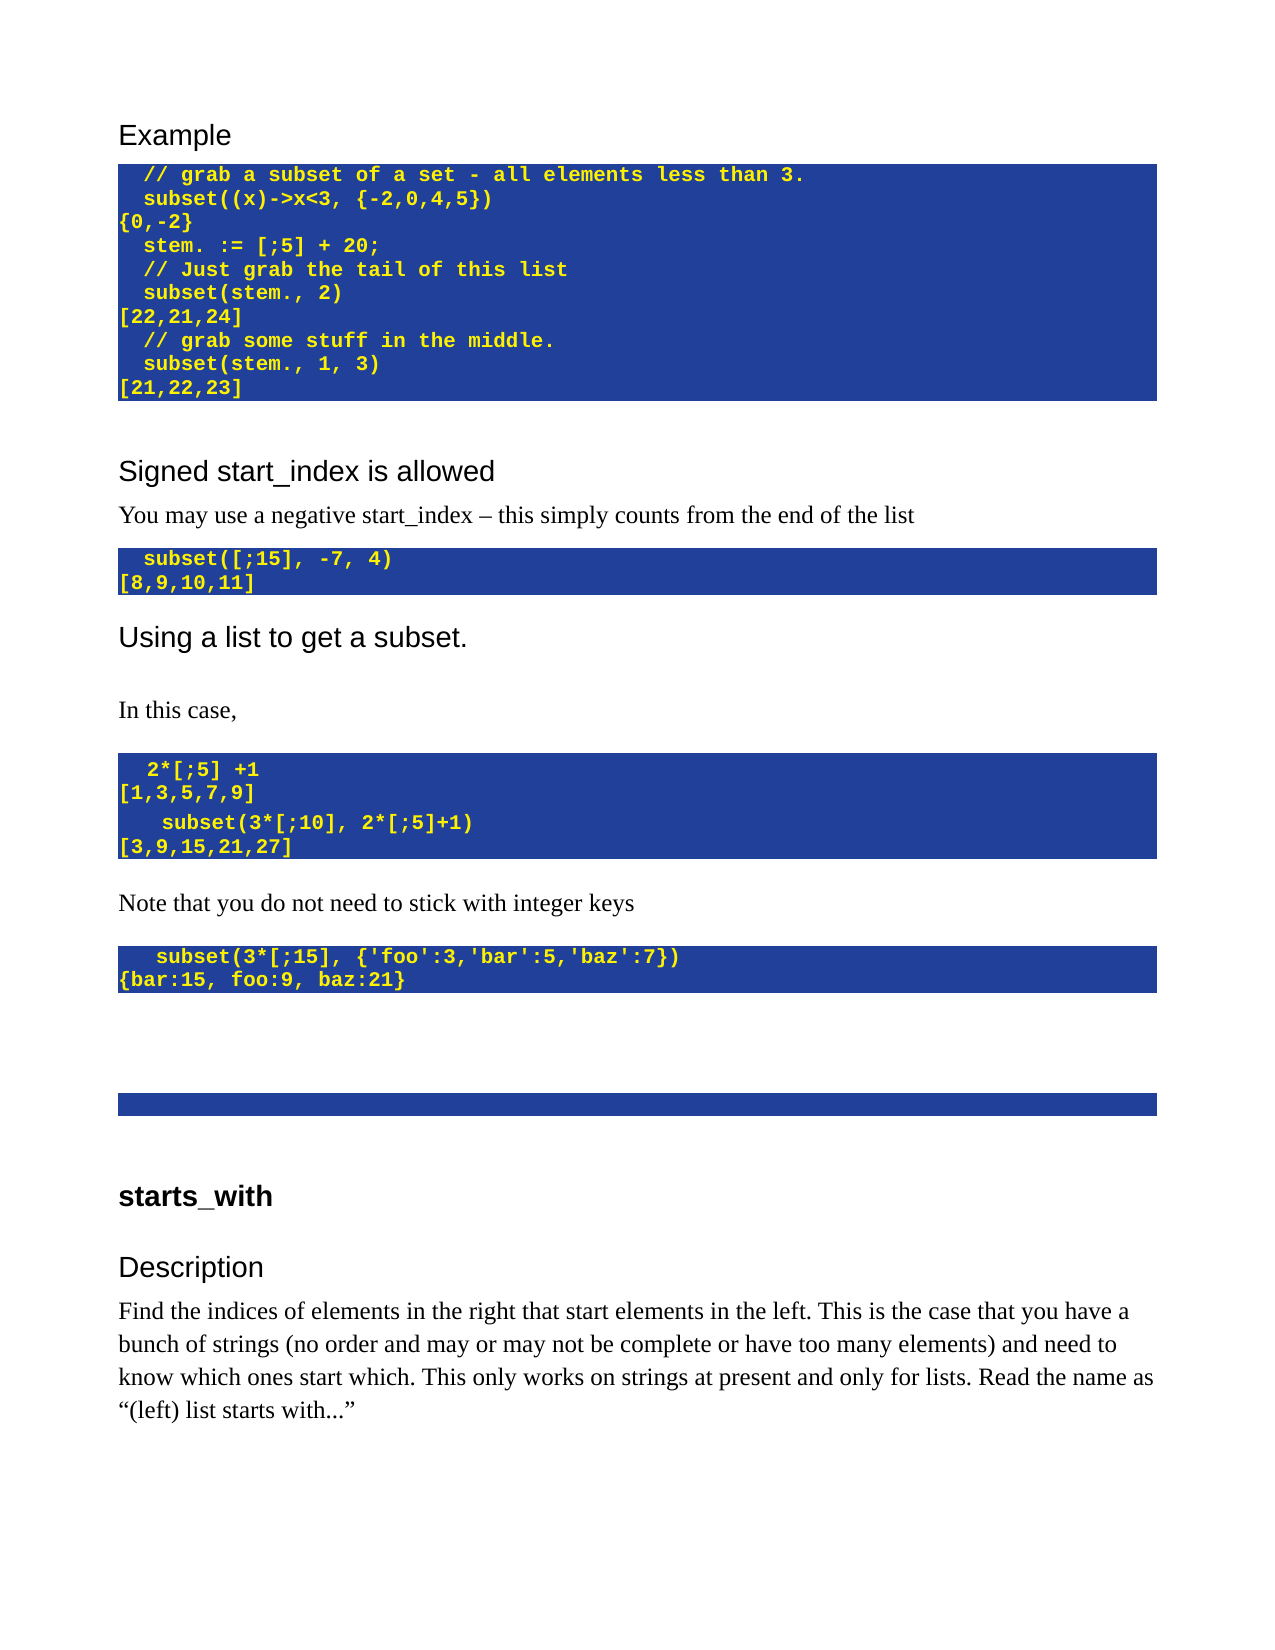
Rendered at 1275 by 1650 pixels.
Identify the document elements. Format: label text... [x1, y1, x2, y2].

subtitle Signed start_index is allowed [118, 454, 1157, 488]
text subset(3*[;15], {'foo':3,'bar':5,'baz':7}) {bar:15, foo:9, baz:21} [118, 946, 1157, 993]
text subset([;15], -7, 4) [118, 548, 1157, 572]
text {0,-2} [118, 211, 1157, 235]
text Find the indices of elements in the right that start elements in the left. This is the case that you have a bunch of strings (no order and may or may not be complete or have too many elements) and need to know which ones start which. This only works on strings at present and only for lists. Read the name as “(left) list starts with...” [118, 1296, 1157, 1424]
text // Just grab the tail of this list [118, 259, 1157, 282]
text // grab a subset of a set - all elements less than 3. [118, 164, 1157, 188]
text [8,9,10,11] [118, 572, 1157, 595]
text subset(stem., 1, 3) [118, 353, 1157, 377]
text 2*[;5] +1 [118, 753, 1157, 782]
text subset(stem., 2) [118, 282, 1157, 306]
text [21,22,23] [118, 377, 1157, 401]
text subset(3*[;10], 2*[;5]+1) [3,9,15,21,27] [118, 806, 1157, 859]
text stem. := [;5] + 20; [118, 235, 1157, 259]
text subset((x)->x<3, {-2,0,4,5}) [118, 188, 1157, 211]
text // grab some stuff in the middle. [118, 330, 1157, 353]
text You may use a negative start_index – this simply counts from the end of the list [118, 500, 1157, 529]
subtitle Description [118, 1250, 1157, 1283]
subtitle starts_with [118, 1179, 1157, 1212]
subtitle Example [118, 118, 1157, 152]
subtitle Using a list to get a subset. [118, 620, 1157, 654]
text [1,3,5,7,9] [118, 782, 1157, 806]
text [22,21,24] [118, 306, 1157, 330]
text Note that you do not need to stick with integer keys [118, 888, 1157, 917]
text In this case, [118, 695, 1157, 724]
